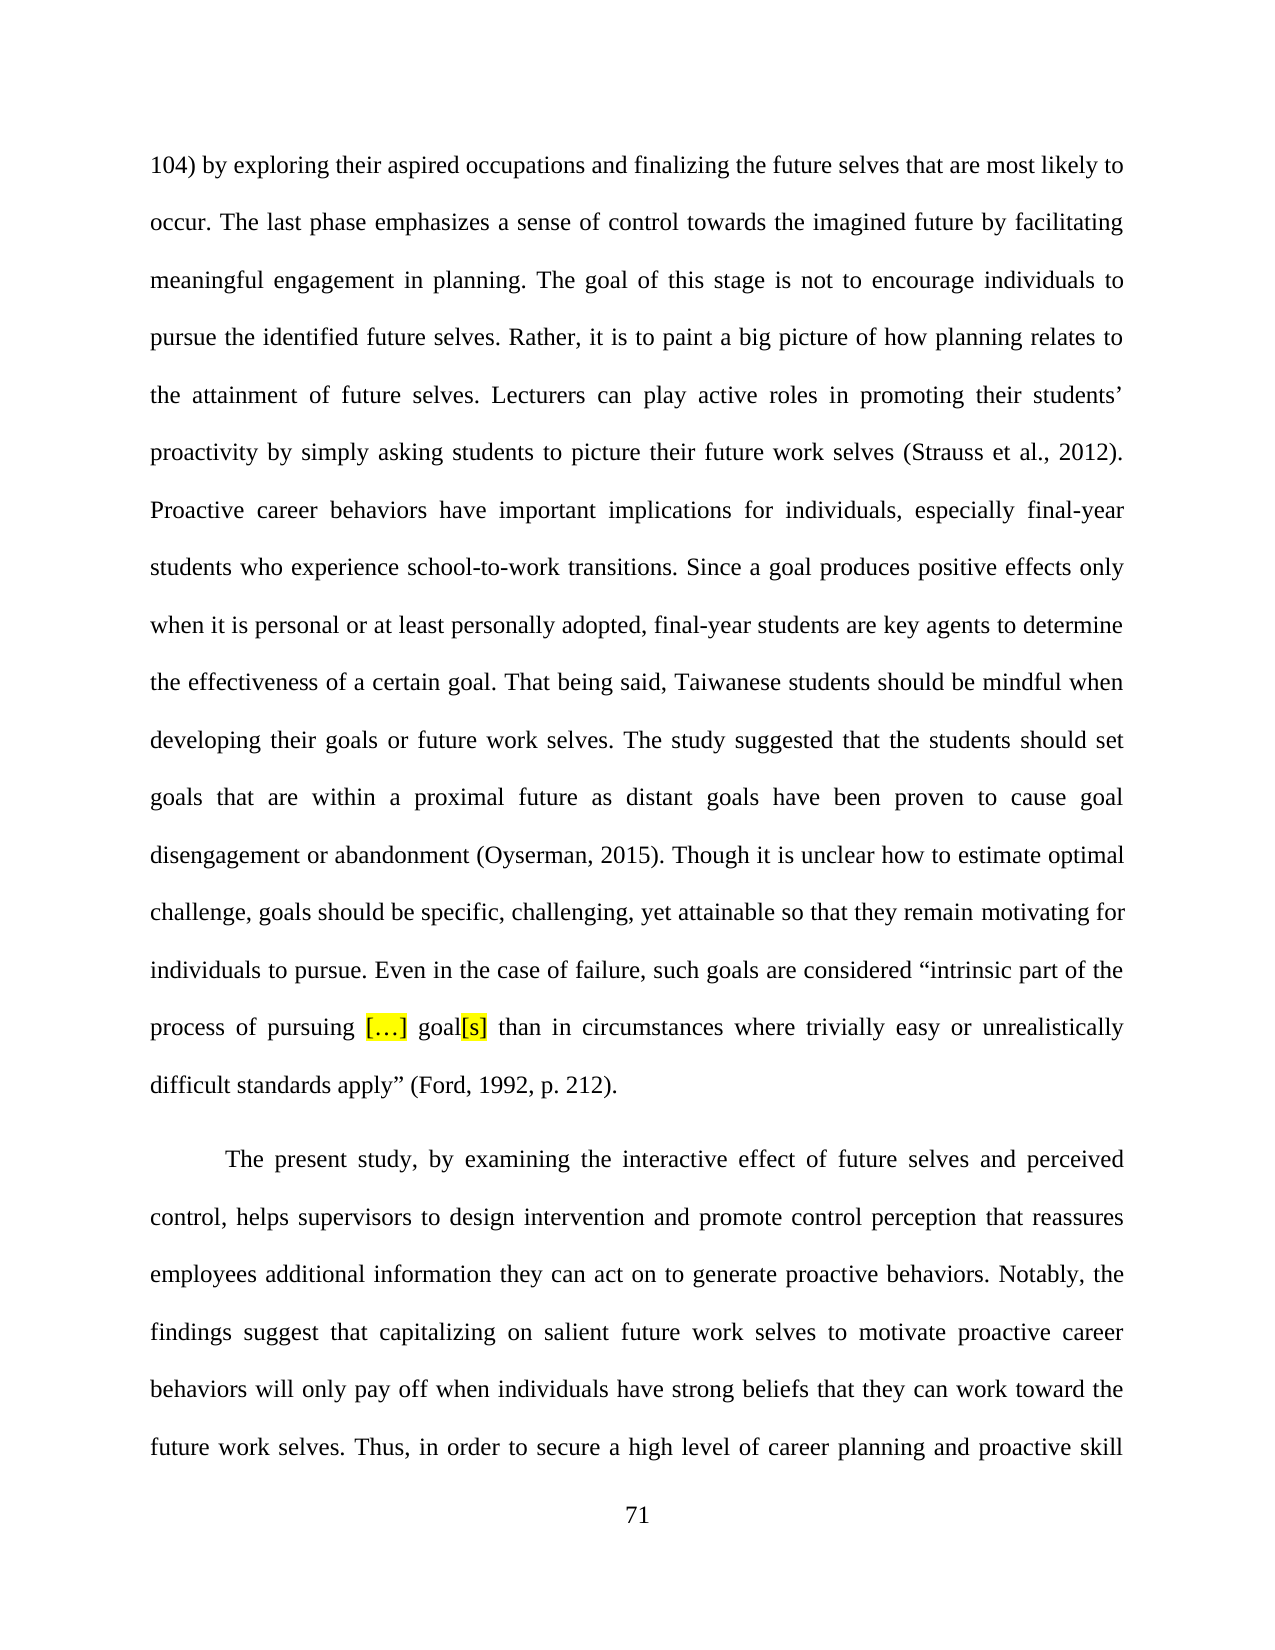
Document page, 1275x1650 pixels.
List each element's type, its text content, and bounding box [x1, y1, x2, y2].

text The present study, by examining the interactive effect of future selves and perceived control, helps supervisors to design intervention and promote control perception that reassures employees additional information they can act on to generate proactive behaviors. Notably, the findings suggest that capitalizing on salient future work selves to motivate proactive career behaviors will only pay off when individuals have strong beliefs that they can work toward the future work selves. Thus, in order to secure a high level of career planning and proactive skill [150, 1144, 1125, 1460]
text 104) by exploring their aspired occupations and finalizing the future selves that are most likely to occur. The last phase emphasizes a sense of control towards the imagined future by facilitating meaningful engagement in planning. The goal of this stage is not to encourage individuals to pursue the identified future selves. Rather, it is to paint a big picture of how planning relates to the attainment of future selves. Lecturers can play active roles in promoting their students’ proactivity by simply asking students to picture their future work selves (Strauss et al., 2012). Proactive career behaviors have important implications for individuals, especially final-year students who experience school-to-work transitions. Since a goal produces positive effects only when it is personal or at least personally adopted, final-year students are key agents to determine the effectiveness of a certain goal. That being said, Taiwanese students should be mindful when developing their goals or future work selves. The study suggested that the students should set goals that are within a proximal future as distant goals have been proven to cause goal disengagement or abandonment (Oyserman, 2015). Though it is unclear how to estimate optimal challenge, goals should be specific, challenging, yet attainable so that they remain motivating for individuals to pursue. Even in the case of failure, such goals are considered “intrinsic part of the process of pursuing […] goal[s] than in circumstances where trivially easy or unrealistically difficult standards apply” (Ford, 1992, p. 212). [150, 150, 1125, 1099]
